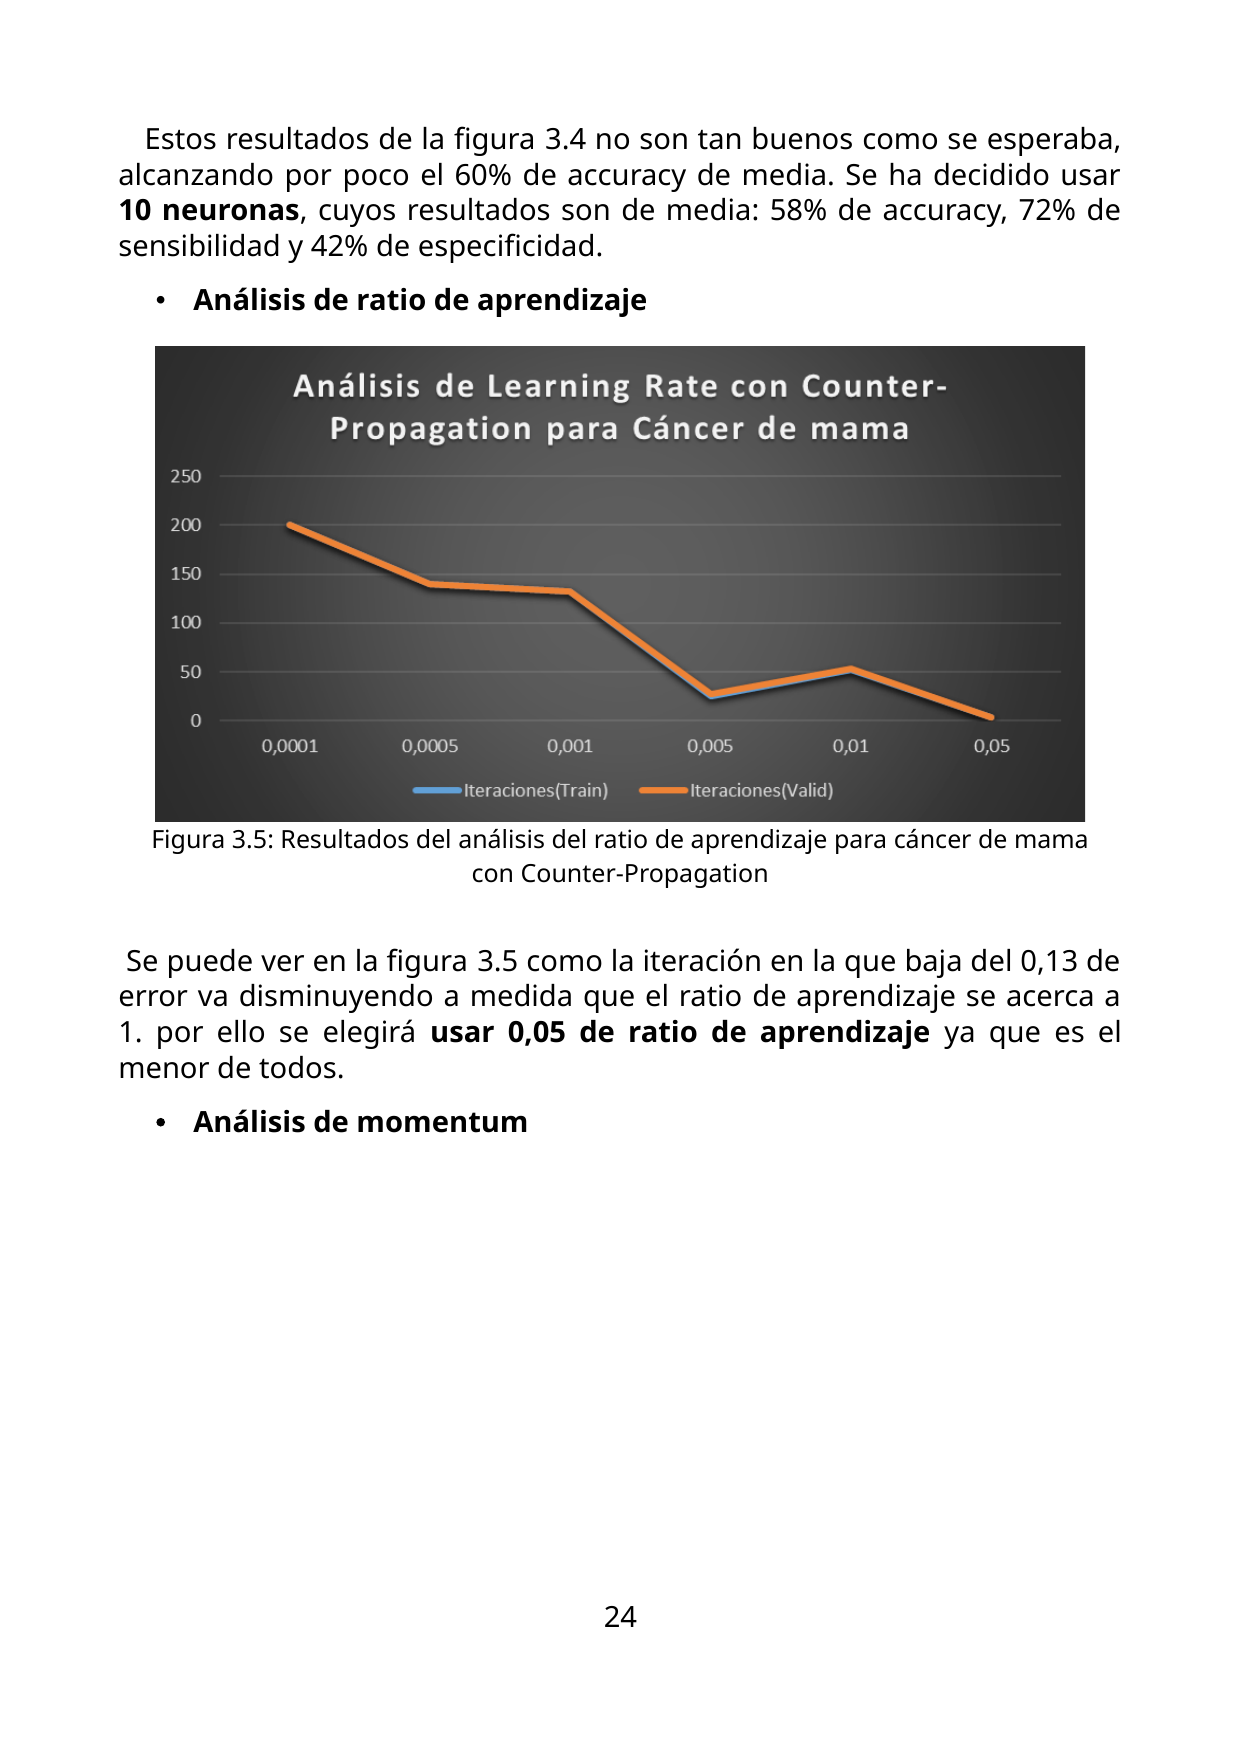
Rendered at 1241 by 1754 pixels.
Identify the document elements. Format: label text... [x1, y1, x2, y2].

text Figura 3.5: Resultados del análisis del ratio de aprendizaje para cáncer de mama con Counter-Propagation [150, 822, 1090, 889]
picture [155, 346, 1085, 822]
list Análisis de ratio de aprendizaje [156, 279, 1122, 319]
list Análisis de momentum [156, 1101, 1122, 1141]
text Estos resultados de la figura 3.4 no son tan buenos como se esperaba, alcanzando por poco el 60% de accuracy de media. Se ha decidido usar 10 neuronas, cuyos resultados son de media: 58% de accuracy, 72% de sensibilidad y 42% de especificidad. [118, 118, 1122, 265]
text Se puede ver en la figura 3.5 como la iteración en la que baja del 0,13 de error va disminuyendo a medida que el ratio de aprendizaje se acerca a 1. por ello se elegirá usar 0,05 de ratio de aprendizaje ya que es el menor de todos. [118, 940, 1122, 1087]
